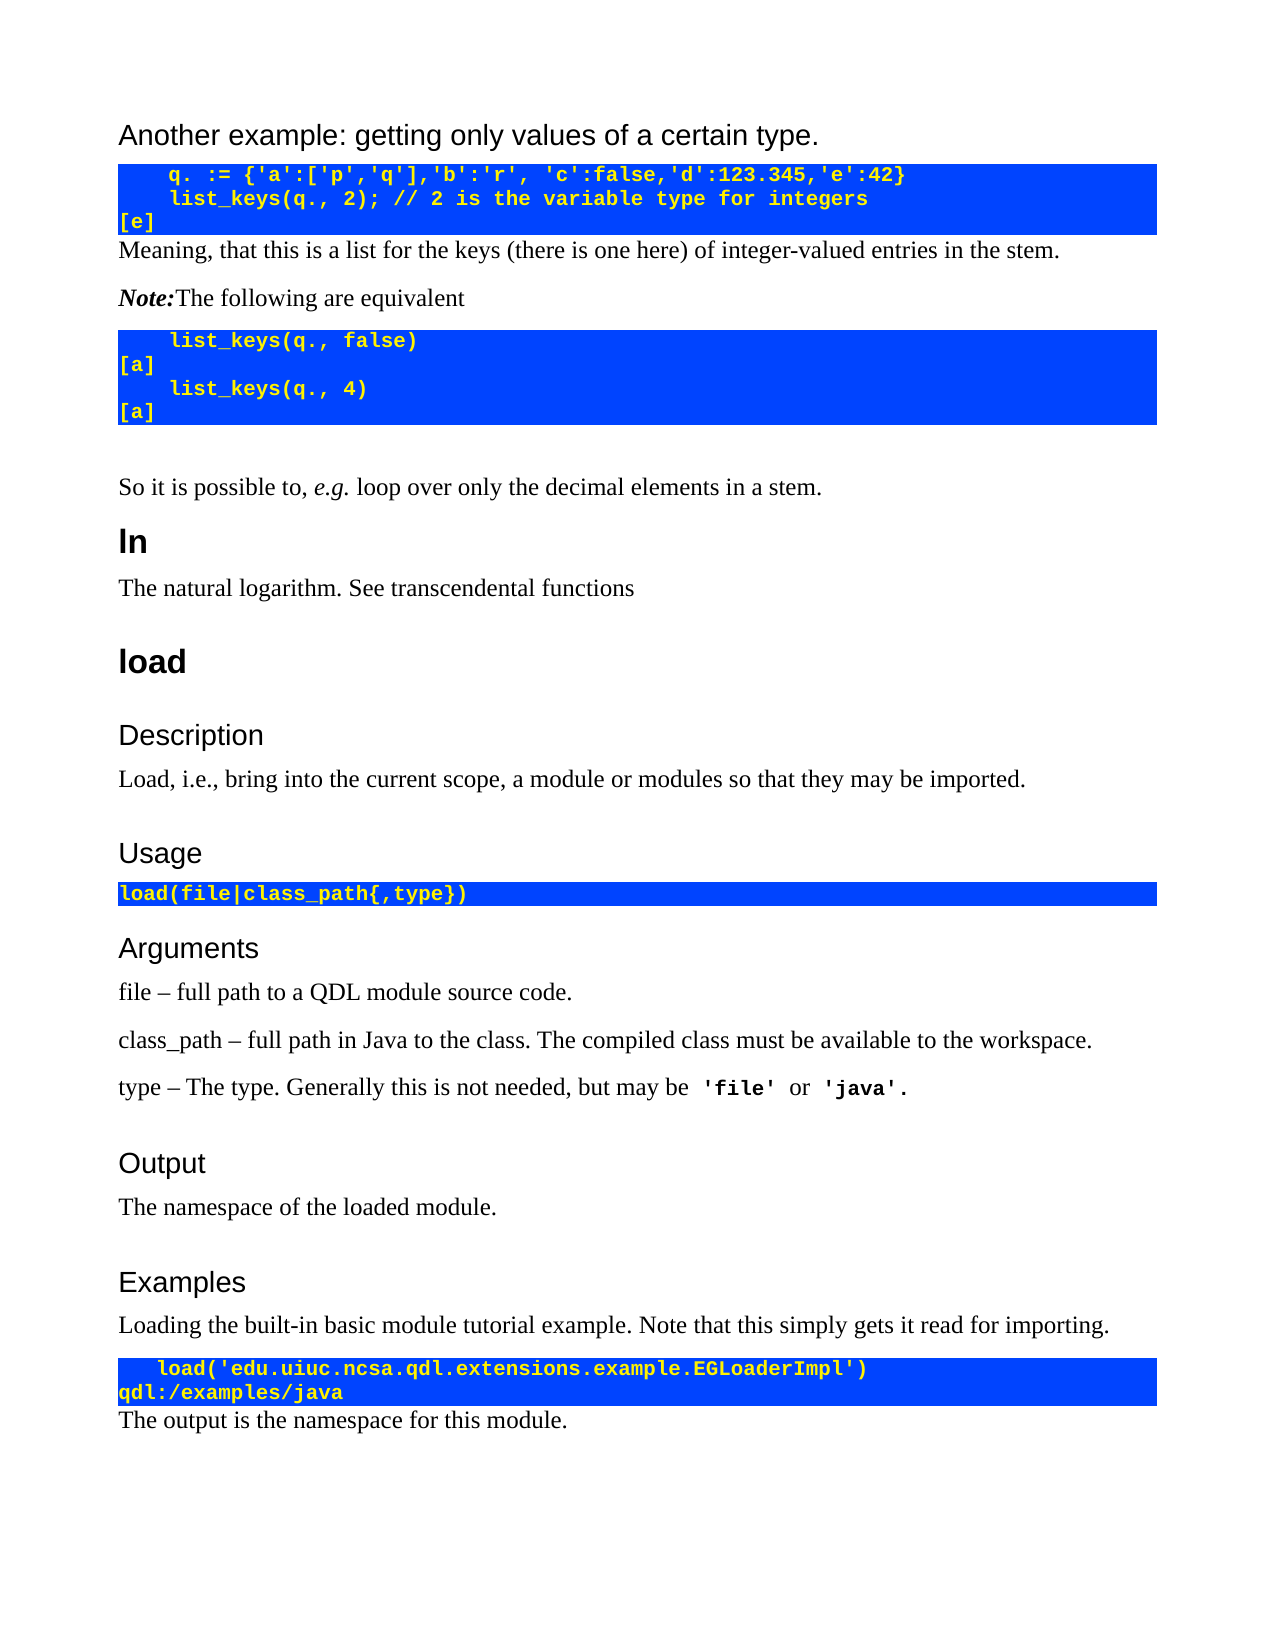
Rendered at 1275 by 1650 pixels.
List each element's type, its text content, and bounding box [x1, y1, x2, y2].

text Load, i.e., bring into the current scope, a module or modules so that they may be imported. [118, 764, 1157, 793]
text list_keys(q., false) [118, 330, 1157, 354]
text load('edu.uiuc.ncsa.qdl.extensions.example.EGLoaderImpl') qdl:/examples/java [118, 1358, 1157, 1406]
subtitle ln [118, 522, 1157, 561]
subtitle Usage [118, 836, 1157, 870]
subtitle Description [118, 718, 1157, 751]
text type – The type. Generally this is not needed, but may be 'file' or 'java'. [118, 1072, 1157, 1102]
text [a] [118, 354, 1157, 378]
subtitle Arguments [118, 931, 1157, 965]
text Loading the built-in basic module tutorial example. Note that this simply gets it read for importing. [118, 1311, 1157, 1339]
text The natural logarithm. See transcendental functions [118, 573, 1157, 602]
text list_keys(q., 4) [118, 378, 1157, 401]
text The output is the namespace for this module. [118, 1406, 1157, 1434]
subtitle Another example: getting only values of a certain type. [118, 118, 1157, 152]
text The namespace of the loaded module. [118, 1192, 1157, 1221]
subtitle load [118, 642, 1157, 680]
text q. := {'a':['p','q'],'b':'r', 'c':false,'d':123.345,'e':42} [118, 164, 1157, 188]
subtitle Examples [118, 1264, 1157, 1298]
subtitle Output [118, 1146, 1157, 1179]
text list_keys(q., 2); // 2 is the variable type for integers [118, 188, 1157, 211]
text [a] [118, 401, 1157, 425]
text load(file|class_path{,type}) [118, 882, 1157, 906]
text Meaning, that this is a list for the keys (there is one here) of integer-valued entries in the stem. [118, 235, 1157, 264]
text So it is possible to, e.g. loop over only the decimal elements in a stem. [118, 472, 1157, 501]
text Note:The following are equivalent [118, 283, 1157, 311]
text [e] [118, 211, 1157, 235]
text file – full path to a QDL module source code. [118, 977, 1157, 1006]
text class_path – full path in Java to the class. The compiled class must be available to the workspace. [118, 1025, 1157, 1053]
